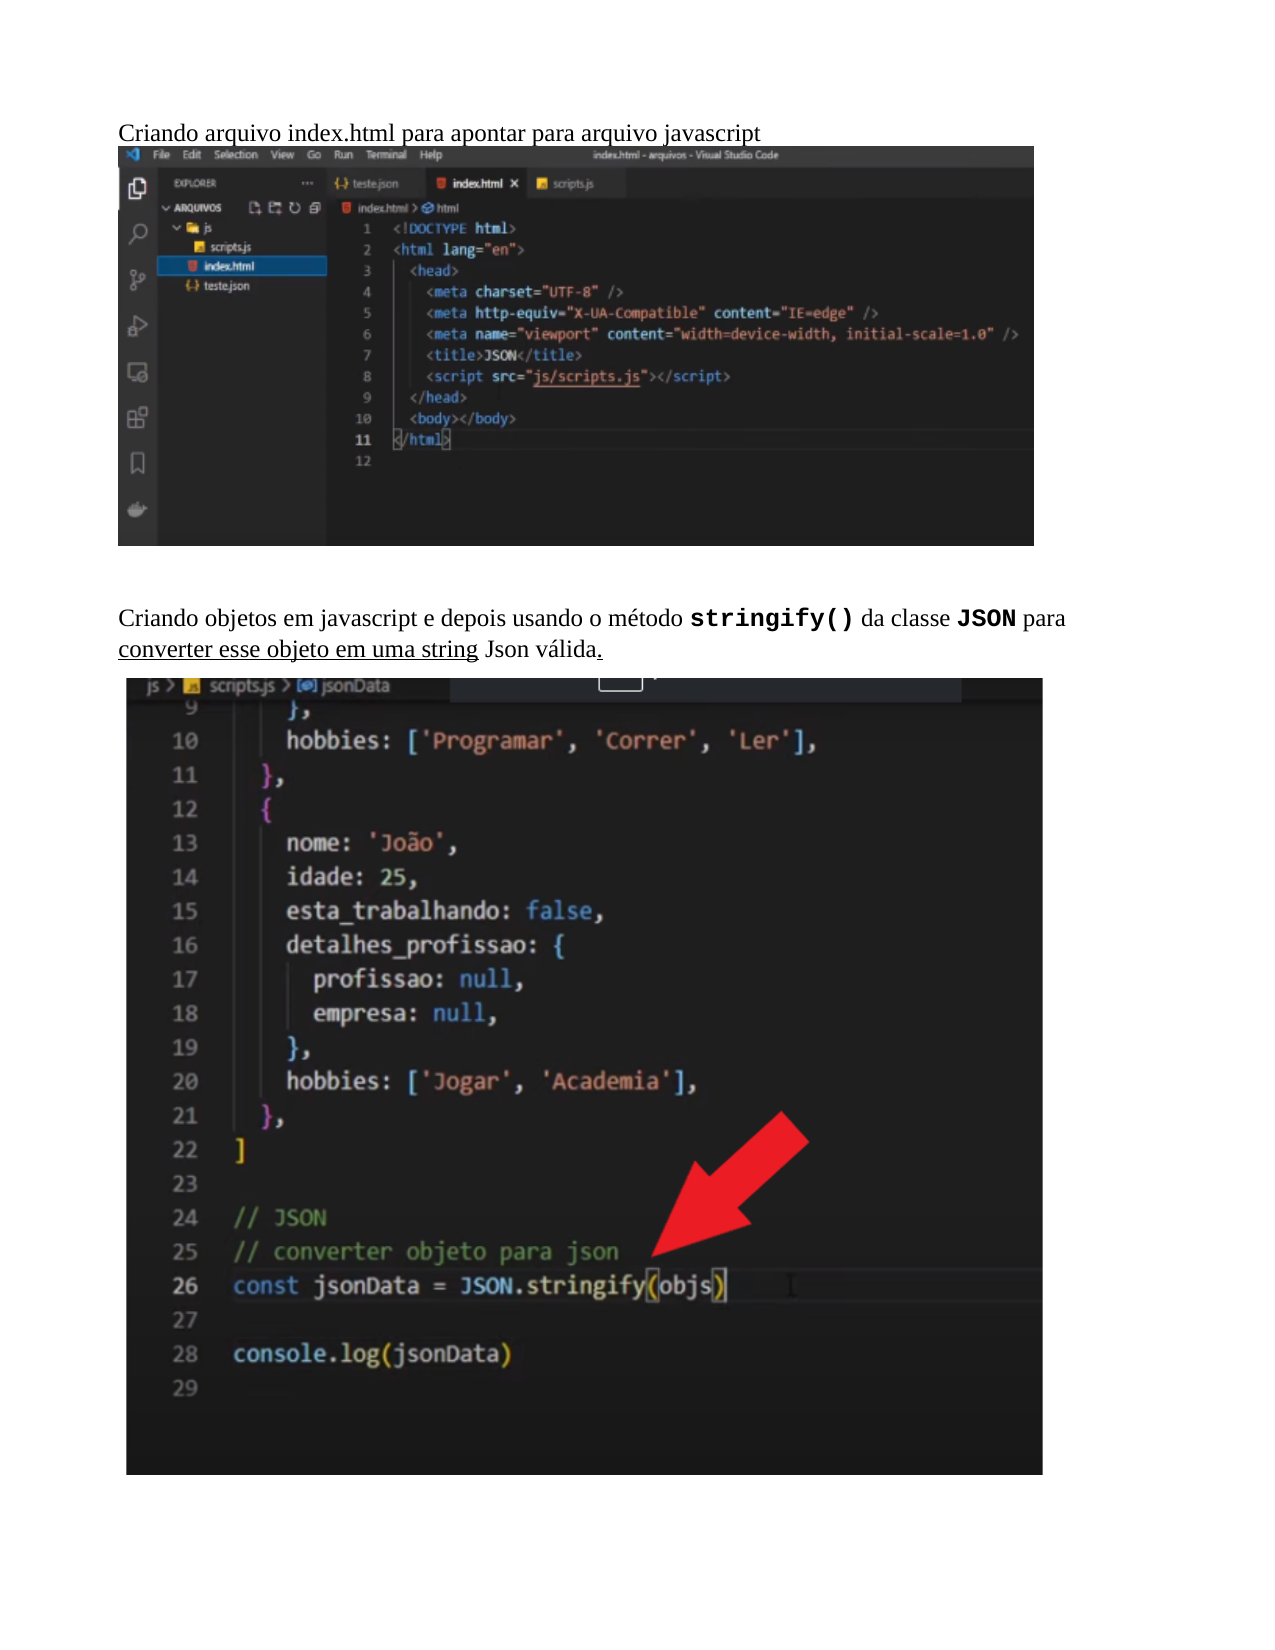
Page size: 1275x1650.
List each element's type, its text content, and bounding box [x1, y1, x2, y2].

text Criando objetos em javascript e depois usando o método stringify() da classe JSON para converter esse objeto em uma string Json válida. [118, 603, 1157, 662]
text Criando arquivo index.html para apontar para arquivo javascript [118, 118, 1157, 147]
picture [118, 146, 1034, 546]
picture [126, 678, 1043, 1475]
